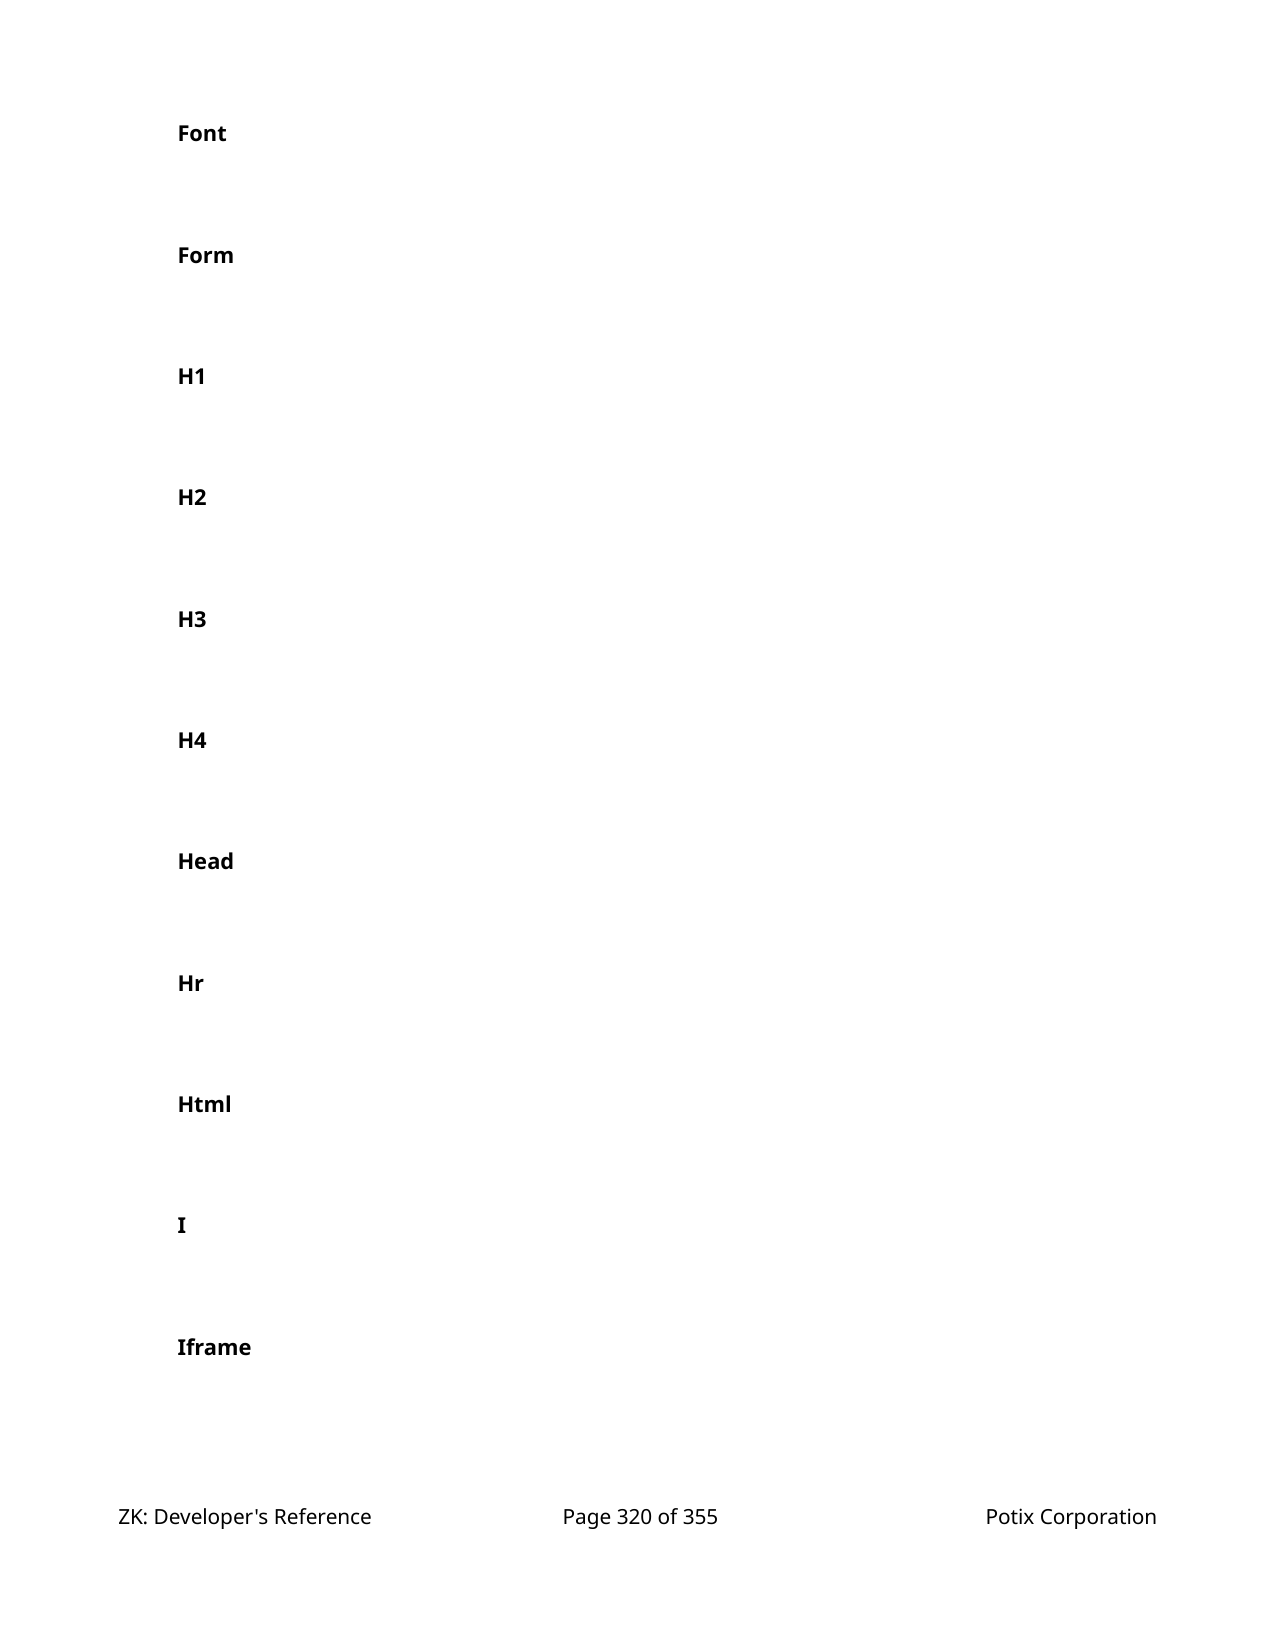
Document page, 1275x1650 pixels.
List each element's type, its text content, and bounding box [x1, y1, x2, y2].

subtitle Iframe [177, 1332, 1157, 1362]
subtitle H4 [177, 725, 1157, 755]
subtitle H2 [177, 482, 1157, 512]
subtitle Html [177, 1089, 1157, 1119]
subtitle H1 [177, 361, 1157, 391]
subtitle Form [177, 239, 1157, 269]
subtitle H3 [177, 603, 1157, 633]
subtitle Head [177, 846, 1157, 876]
subtitle Font [177, 118, 1157, 148]
subtitle I [177, 1210, 1157, 1240]
subtitle Hr [177, 968, 1157, 998]
